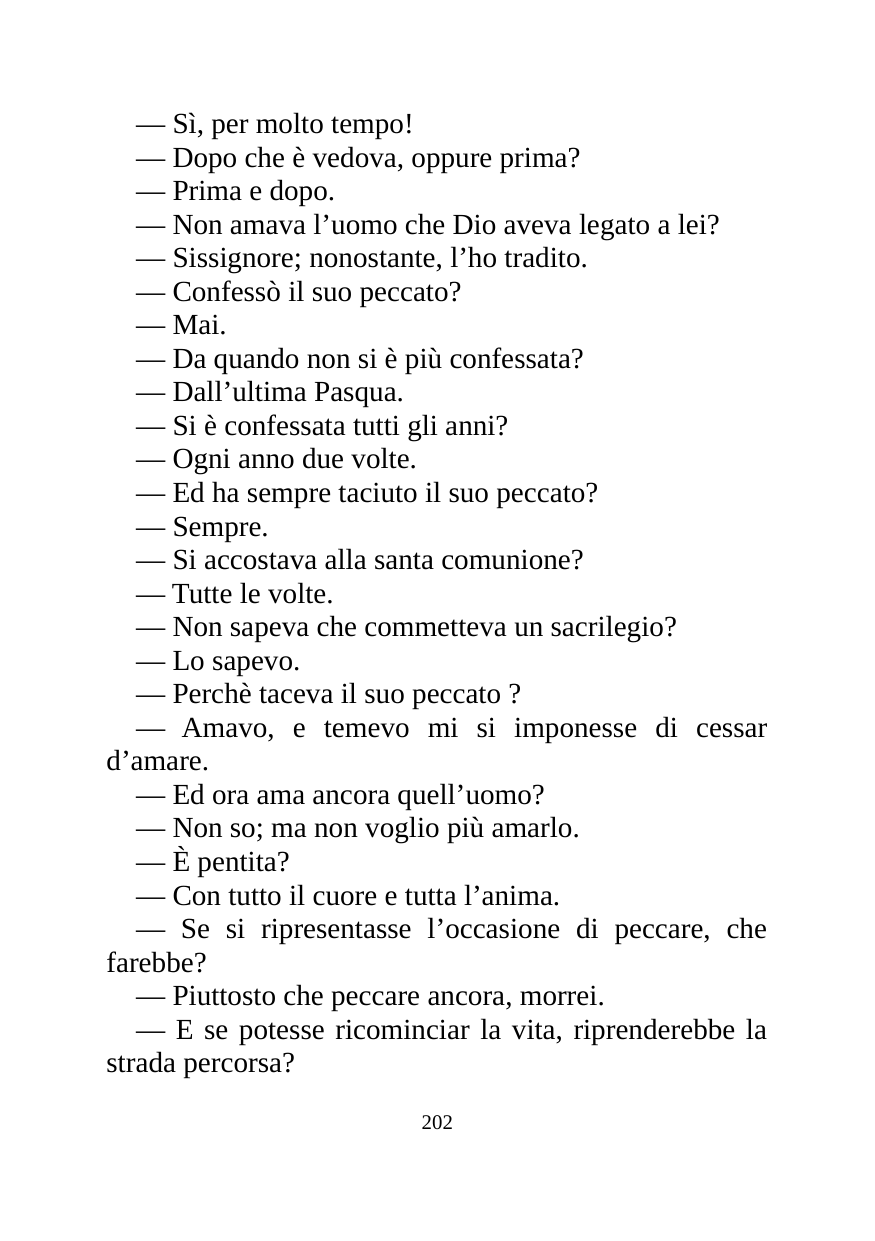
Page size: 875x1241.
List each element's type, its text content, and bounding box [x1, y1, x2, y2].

text — Ed ha sempre taciuto il suo peccato? [106, 475, 768, 509]
text — Ogni anno due volte. [106, 442, 768, 475]
text — È pentita? [106, 844, 768, 878]
text — Amavo, e temevo mi si imponesse di cessar d’amare. [106, 710, 768, 777]
text — Da quando non si è più confessata? [106, 341, 768, 374]
text — Perchè taceva il suo peccato ? [106, 676, 768, 710]
text — Sissignore; nonostante, l’ho tradito. [106, 240, 768, 274]
text — Non sapeva che commetteva un sacrilegio? [106, 609, 768, 643]
text — Dall’ultima Pasqua. [106, 374, 768, 408]
text — Prima e dopo. [106, 173, 768, 207]
text — Non so; ma non voglio più amarlo. [106, 811, 768, 844]
text — Mai. [106, 307, 768, 341]
text — E se potesse ricominciar la vita, riprenderebbe la strada percorsa? [106, 1012, 768, 1079]
text — Confessò il suo peccato? [106, 274, 768, 307]
text — Sì, per molto tempo! [106, 106, 768, 140]
text — Non amava l’uomo che Dio aveva legato a lei? [106, 207, 768, 240]
text — Sempre. [106, 509, 768, 542]
text — Lo sapevo. [106, 643, 768, 676]
text — Con tutto il cuore e tutta l’anima. [106, 878, 768, 911]
text — Tutte le volte. [106, 576, 768, 609]
text — Se si ripresentasse l’occasione di peccare, che farebbe? [106, 911, 768, 978]
text — Si è confessata tutti gli anni? [106, 408, 768, 442]
text — Dopo che è vedova, oppure prima? [106, 140, 768, 173]
text — Piuttosto che peccare ancora, morrei. [106, 978, 768, 1012]
text — Si accostava alla santa comunione? [106, 542, 768, 576]
text — Ed ora ama ancora quell’uomo? [106, 777, 768, 811]
